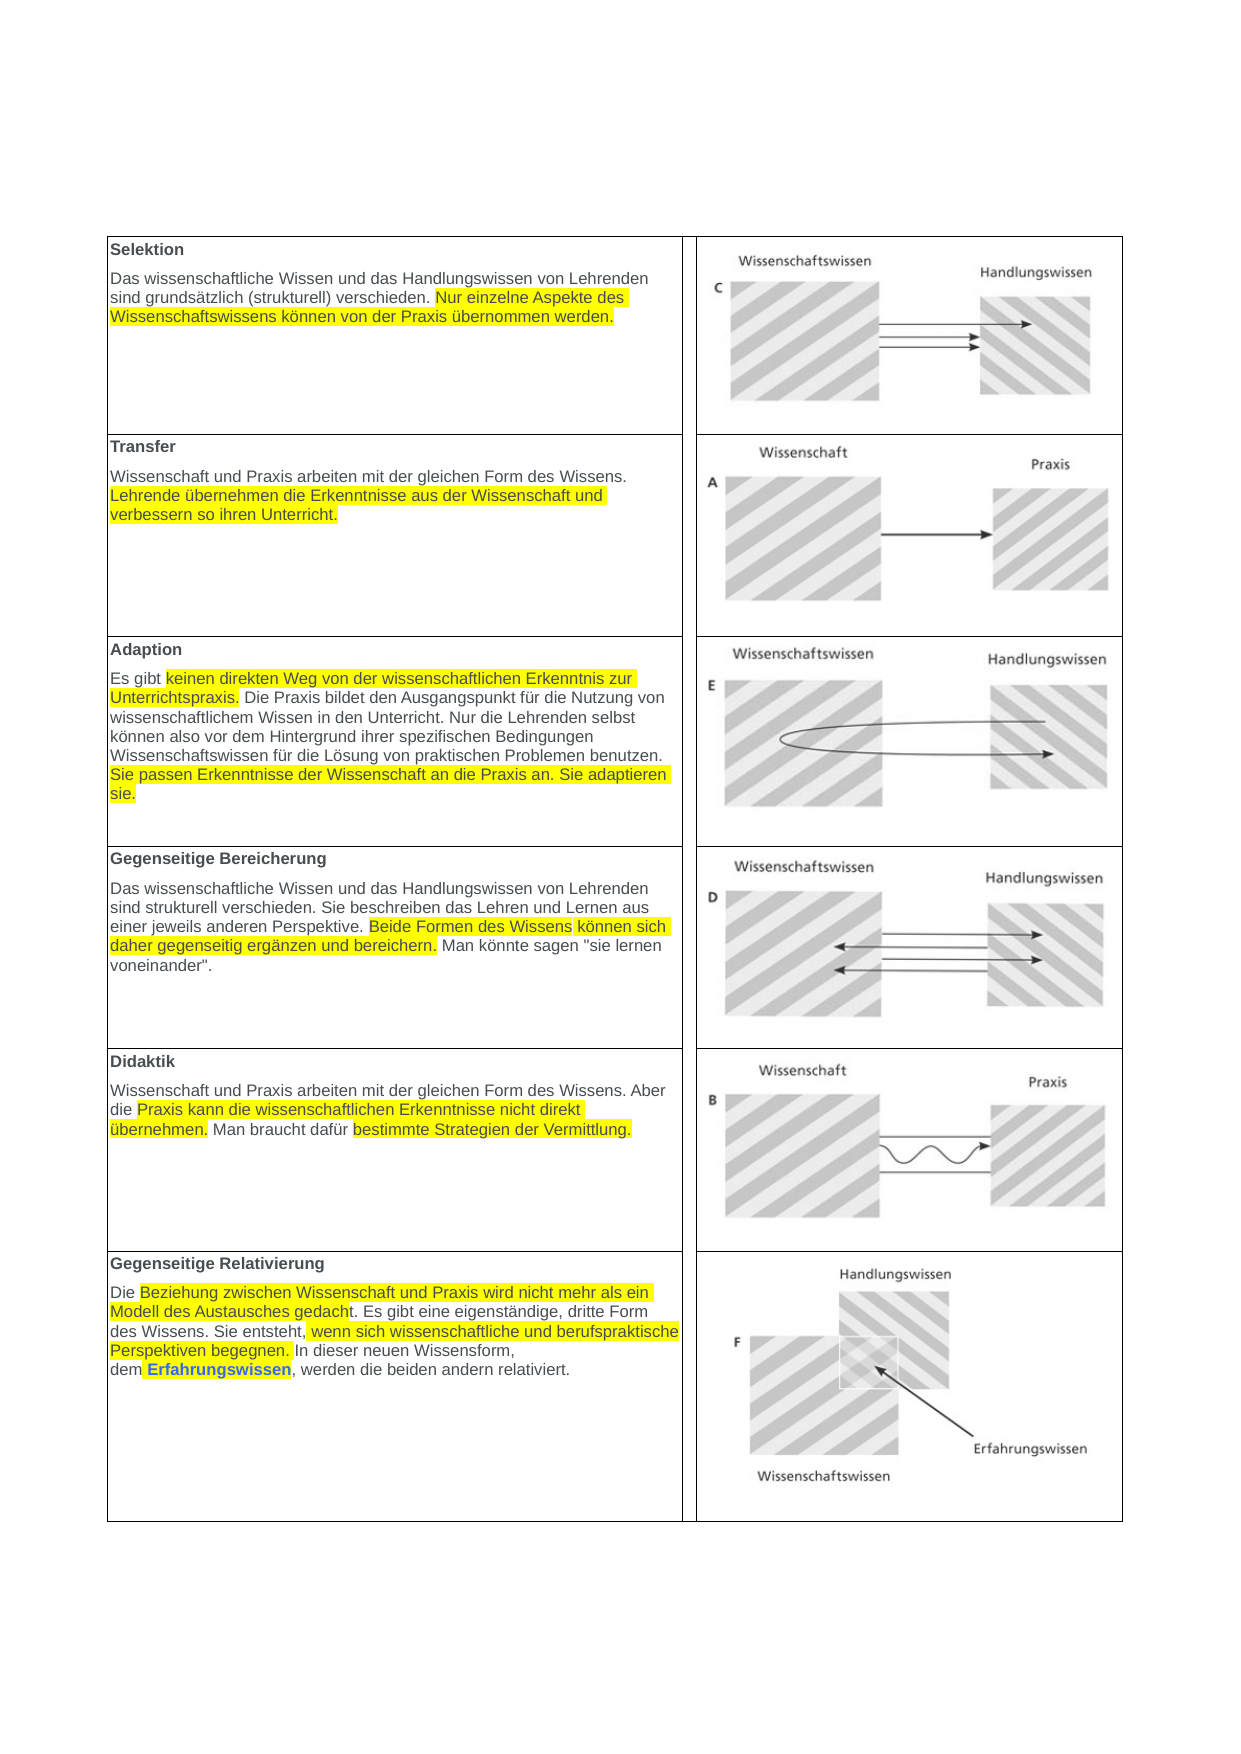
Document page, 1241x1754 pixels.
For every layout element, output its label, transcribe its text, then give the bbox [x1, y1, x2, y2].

table_cell [697, 1252, 1122, 1521]
table_cell [697, 1049, 1122, 1251]
table_cell [697, 637, 1122, 846]
picture [700, 437, 1118, 615]
picture [700, 239, 1118, 412]
picture [700, 639, 1118, 817]
picture [700, 849, 1118, 1027]
table_cell [697, 847, 1122, 1048]
table_cell Didaktik Wissenschaft und Praxis arbeiten mit der gleichen Form des Wissens. Aber die Praxis kann die wissenschaftlichen Erkenntnisse nicht direkt übernehmen. Man braucht dafür bestimmte Strategien der Vermittlung. [108, 1049, 682, 1251]
table_cell Gegenseitige Relativierung Die Beziehung zwischen Wissenschaft und Praxis wird nicht mehr als ein Modell des Austausches gedacht. Es gibt eine eigenständige, dritte Form des Wissens. Sie entsteht, wenn sich wissenschaftliche und berufspraktische Perspektiven begegnen. In dieser neuen Wissensform, dem Erfahrungswissen, werden die beiden andern relativiert. [108, 1252, 682, 1521]
picture [700, 1253, 1118, 1500]
table_cell Gegenseitige Bereicherung Das wissenschaftliche Wissen und das Handlungswissen von Lehrenden sind strukturell verschieden. Sie beschreiben das Lehren und Lernen aus einer jeweils anderen Perspektive. Beide Formen des Wissens können sich daher gegenseitig ergänzen und bereichern. Man könnte sagen "sie lernen voneinander". [108, 847, 682, 1048]
table_cell Adaption Es gibt keinen direkten Weg von der wissenschaftlichen Erkenntnis zur Unterrichtspraxis. Die Praxis bildet den Ausgangspunkt für die Nutzung von wissenschaftlichem Wissen in den Unterricht. Nur die Lehrenden selbst können also vor dem Hintergrund ihrer spezifischen Bedingungen Wissenschaftswissen für die Lösung von praktischen Problemen benutzen. Sie passen Erkenntnisse der Wissenschaft an die Praxis an. Sie adaptieren sie. [108, 637, 682, 846]
table_cell [697, 435, 1122, 636]
table_header [683, 237, 696, 1521]
table_cell Transfer Wissenschaft und Praxis arbeiten mit der gleichen Form des Wissens. Lehrende übernehmen die Erkenntnisse aus der Wissenschaft und verbessern so ihren Unterricht. [108, 435, 682, 636]
table_header [697, 237, 1122, 434]
table_header Selektion Das wissenschaftliche Wissen und das Handlungswissen von Lehrenden sind grundsätzlich (strukturell) verschieden. Nur einzelne Aspekte des Wissenschaftswissens können von der Praxis übernommen werden. [108, 237, 682, 434]
picture [700, 1051, 1118, 1229]
